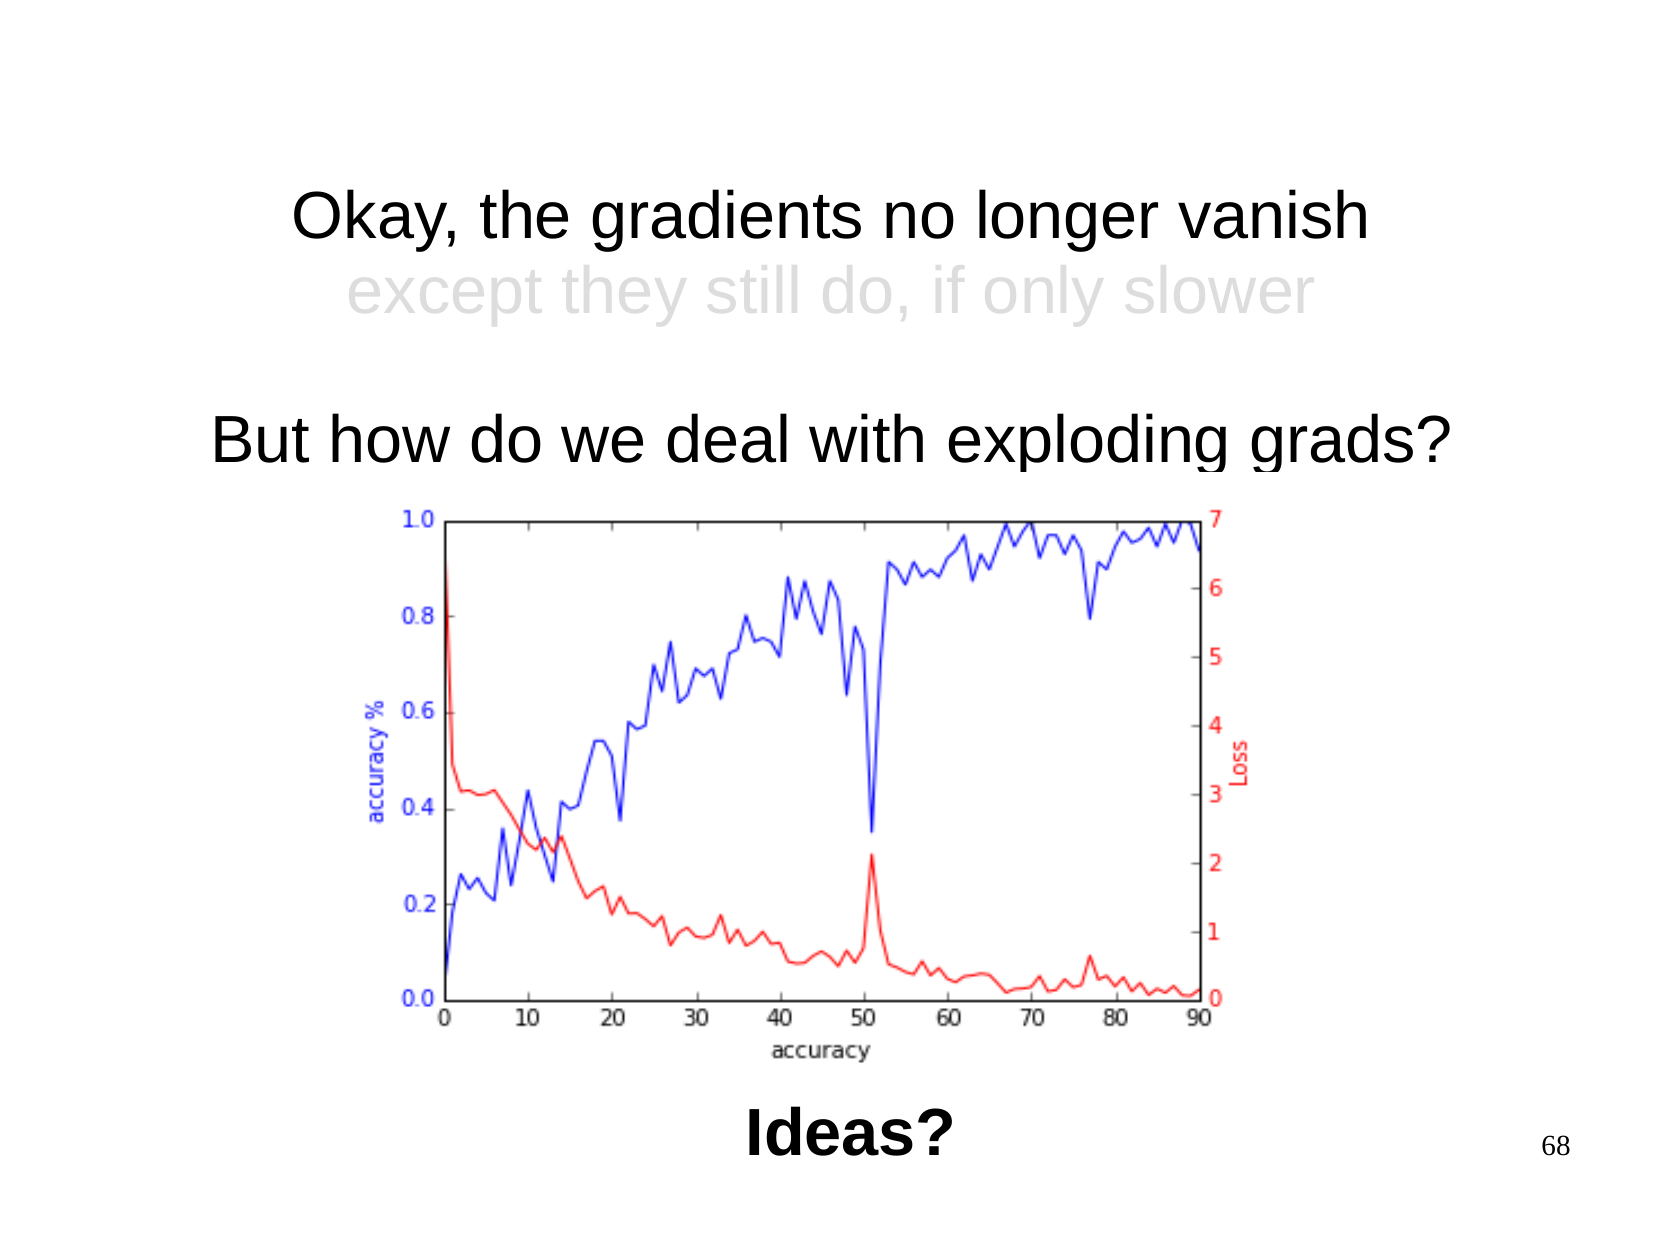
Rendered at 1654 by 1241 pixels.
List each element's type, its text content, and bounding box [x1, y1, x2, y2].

text_box Ideas? [628, 1095, 1075, 1171]
picture [323, 472, 1358, 1093]
text_box Okay, the gradients no longer vanish except they still do, if only slower But how do we deal with exploding grads? [199, 143, 1465, 586]
